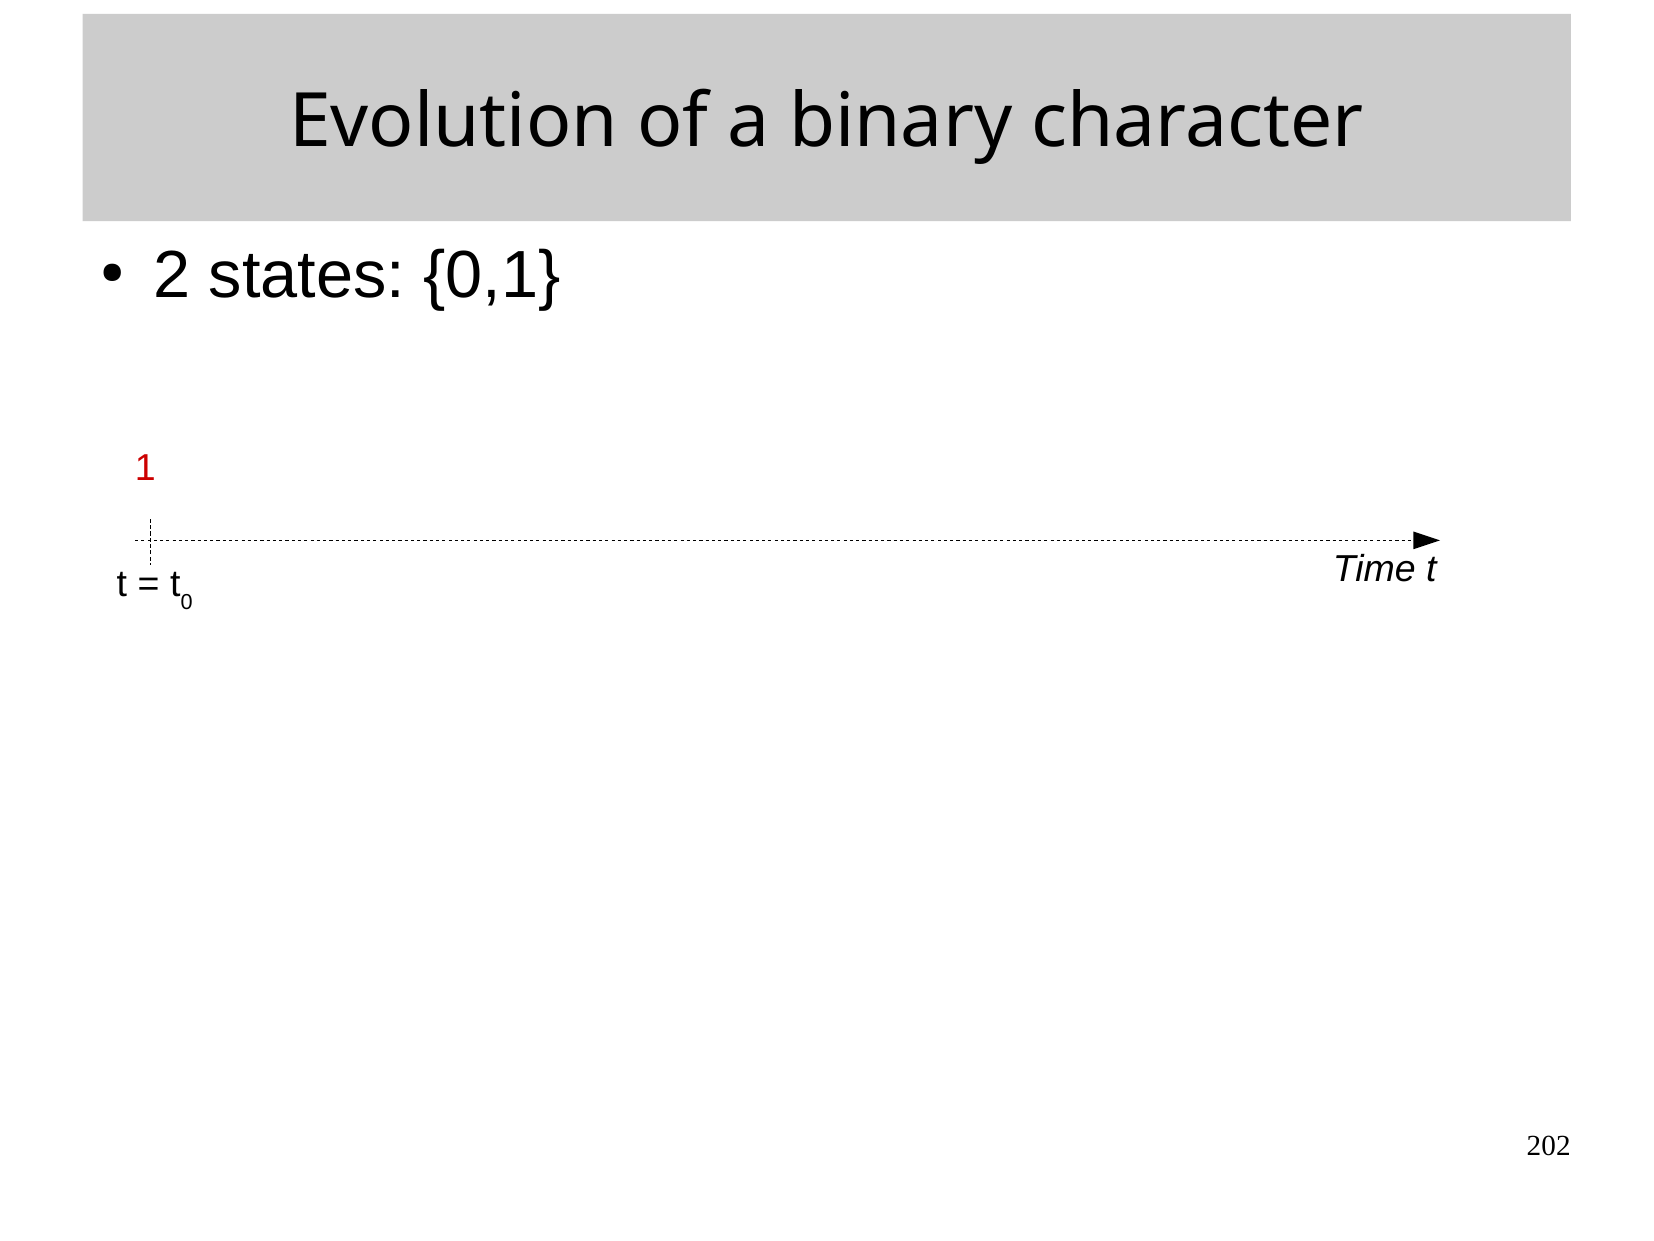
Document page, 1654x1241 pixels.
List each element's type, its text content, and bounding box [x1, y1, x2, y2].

title Evolution of a binary character [82, 13, 1571, 222]
text_box 1 [120, 438, 196, 496]
list 2 states: {0,1} [82, 237, 1571, 421]
text_box Time t [1318, 540, 1514, 598]
text_box t = t0 [101, 555, 211, 622]
